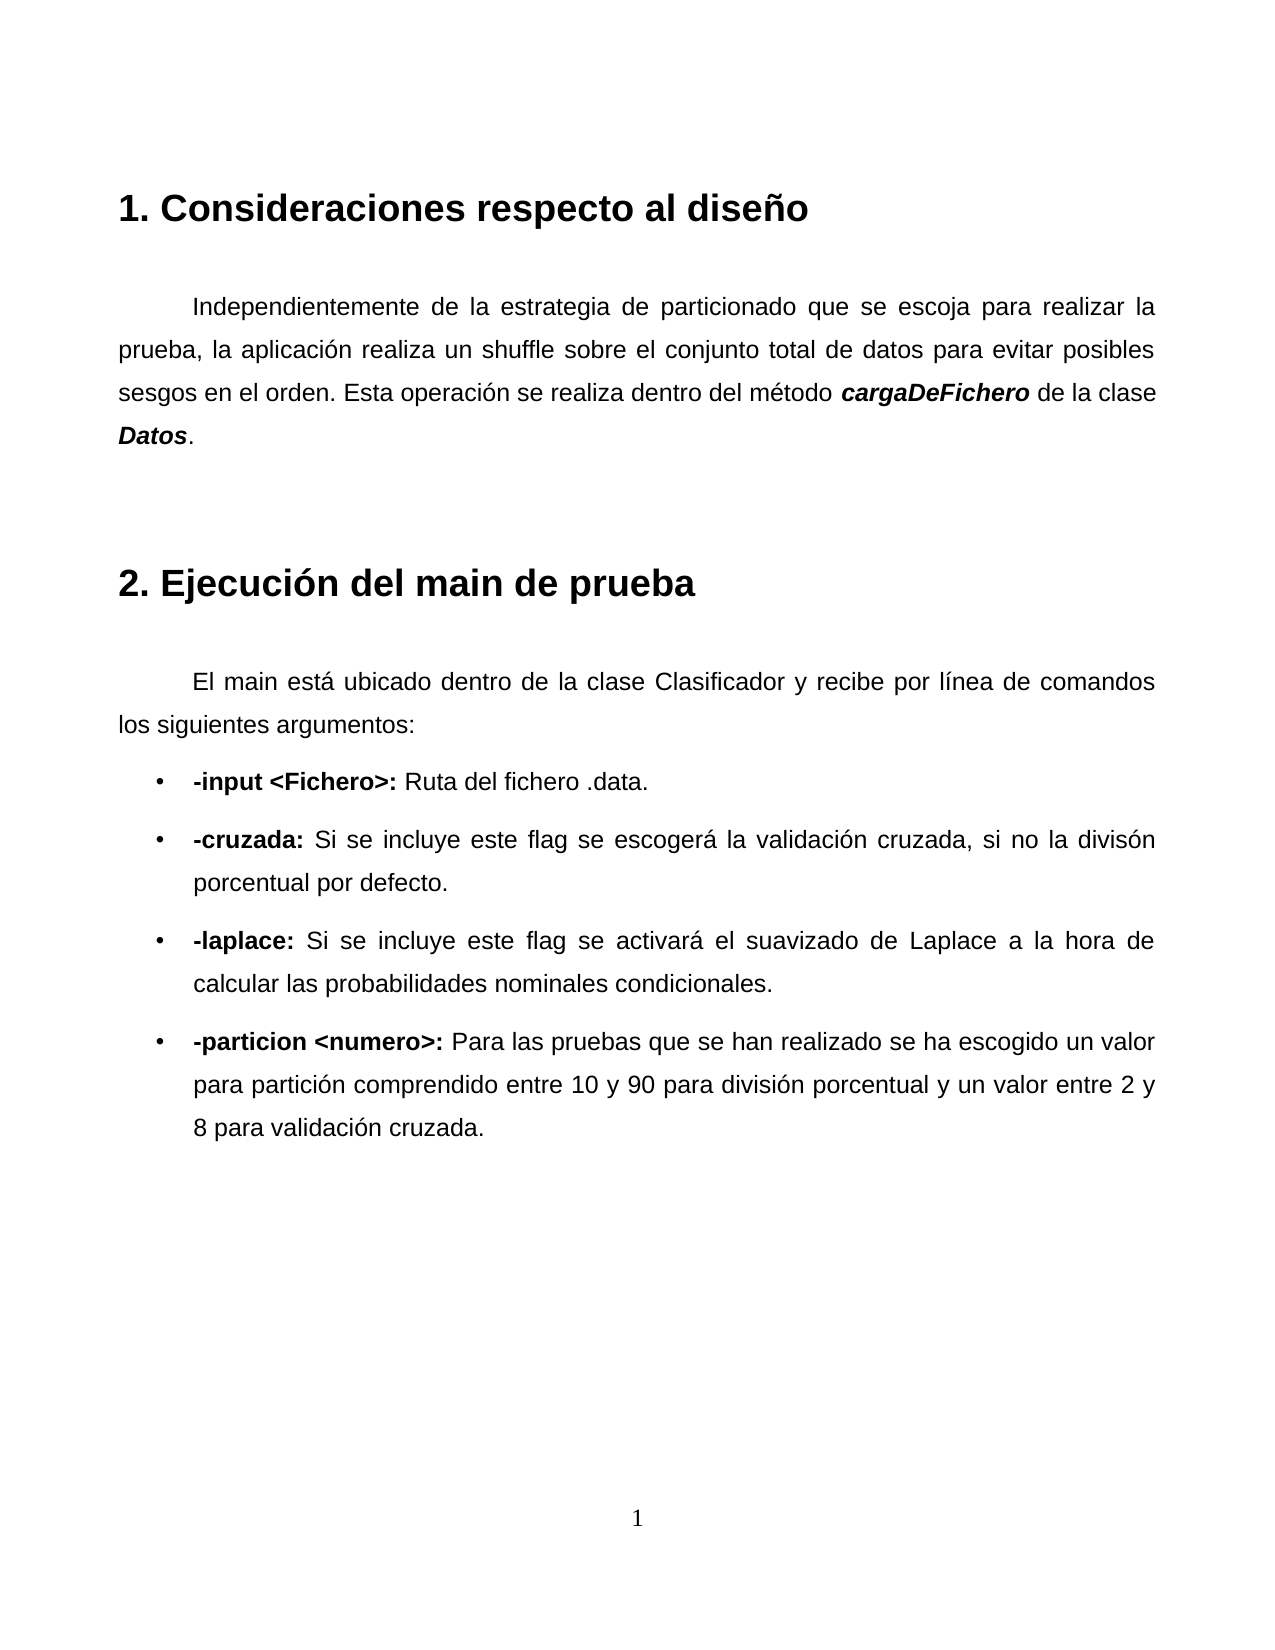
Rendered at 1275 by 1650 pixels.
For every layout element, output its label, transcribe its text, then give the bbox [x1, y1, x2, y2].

list -input <Fichero>: Ruta del fichero .data. [156, 767, 1157, 796]
list -laplace: Si se incluye este flag se activará el suavizado de Laplace a la hora de calcular las probabilidades nominales condicionales. [156, 926, 1157, 998]
text Independientemente de la estrategia de particionado que se escoja para realizar la prueba, la aplicación realiza un shuffle sobre el conjunto total de datos para evitar posibles sesgos en el orden. Esta operación se realiza dentro del método cargaDeFichero de la clase Datos. [118, 291, 1157, 449]
list -cruzada: Si se incluye este flag se escogerá la validación cruzada, si no la divisón porcentual por defecto. [156, 825, 1157, 897]
subtitle 2. Ejecución del main de prueba [118, 561, 1157, 605]
list -particion <numero>: Para las pruebas que se han realizado se ha escogido un valor para partición comprendido entre 10 y 90 para división porcentual y un valor entre 2 y 8 para validación cruzada. [156, 1027, 1157, 1142]
text El main está ubicado dentro de la clase Clasificador y recibe por línea de comandos los siguientes argumentos: [118, 666, 1157, 738]
subtitle 1. Consideraciones respecto al diseño [118, 186, 1157, 230]
